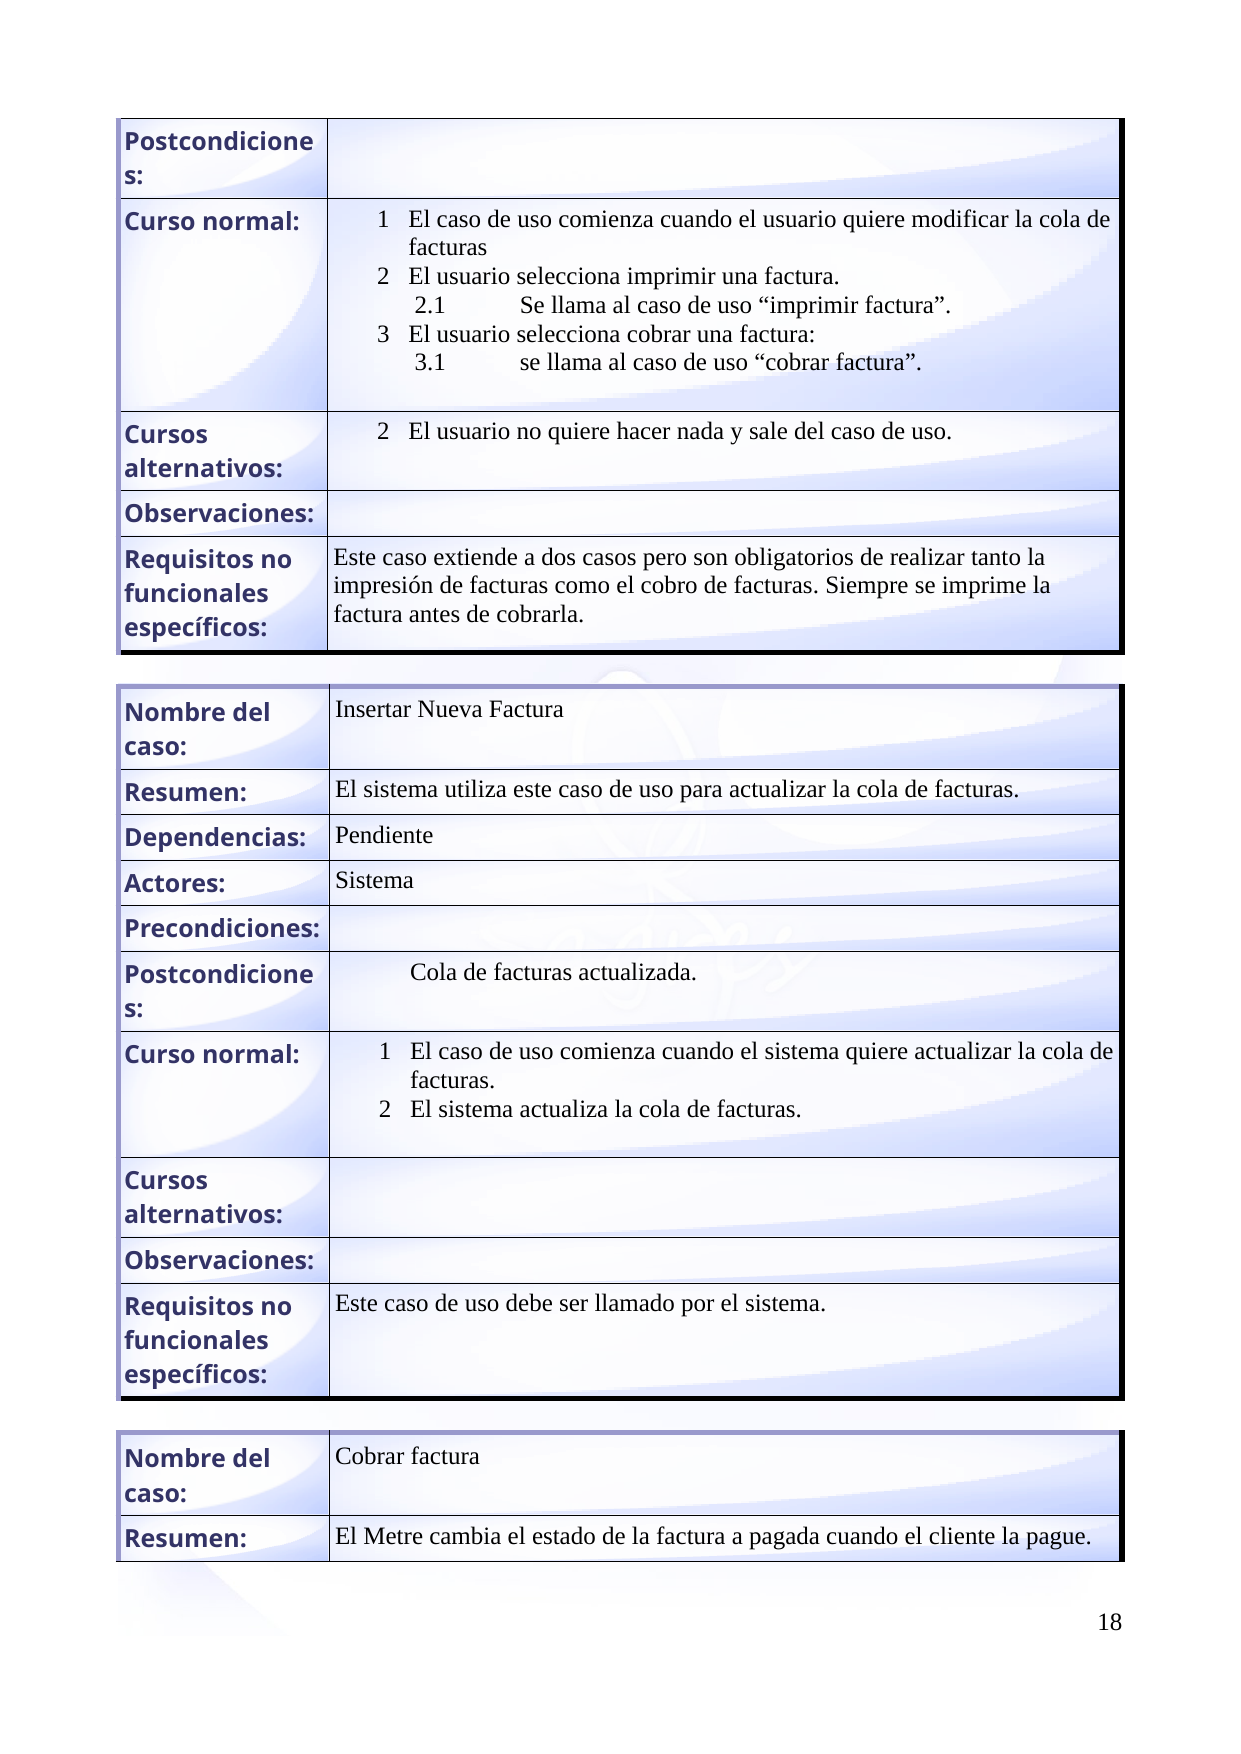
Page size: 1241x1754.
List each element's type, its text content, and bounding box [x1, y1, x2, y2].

table_cell Precondiciones: [121, 906, 329, 951]
table_cell Actores: [121, 861, 329, 905]
table_cell Curso normal: [121, 199, 327, 411]
table_cell Este caso extiende a dos casos pero son obligatorios de realizar tanto la impresión de facturas como el cobro de facturas. Siempre se imprime la factura antes de cobrarla. [328, 537, 1119, 650]
table_header Nombre del caso: [121, 1435, 329, 1515]
table_cell Postcondiciones: [121, 952, 329, 1031]
table_cell Resumen: [121, 770, 329, 814]
table_cell Pendiente [330, 815, 1119, 860]
table_cell Dependencias: [121, 815, 329, 860]
table_cell El Metre cambia el estado de la factura a pagada cuando el cliente la pague. [330, 1516, 1119, 1561]
table_cell Requisitos no funcionales específicos: [121, 537, 327, 650]
picture [118, 1401, 1122, 1430]
table_cell [330, 906, 1119, 951]
table_header Cobrar factura [330, 1435, 1119, 1515]
table_cell [330, 1158, 1119, 1237]
table_cell El caso de uso comienza cuando el sistema quiere actualizar la cola de facturas. El sistema actualiza la cola de facturas. [330, 1032, 1119, 1157]
table_cell Este caso de uso debe ser llamado por el sistema. [330, 1284, 1119, 1396]
picture [118, 655, 1122, 684]
table_cell Cursos alternativos: [121, 412, 327, 490]
table_cell Requisitos no funcionales específicos: [121, 1284, 329, 1396]
table_cell 2 El usuario no quiere hacer nada y sale del caso de uso. [328, 412, 1119, 490]
table_cell El sistema utiliza este caso de uso para actualizar la cola de facturas. [330, 770, 1119, 814]
table_cell Observaciones: [121, 1238, 329, 1282]
table_cell Cola de facturas actualizada. [330, 952, 1119, 1031]
table_cell Observaciones: [121, 491, 327, 536]
table_cell [328, 491, 1119, 536]
table_cell Cursos alternativos: [121, 1158, 329, 1237]
picture [118, 1562, 1122, 1636]
table_cell Resumen: [121, 1516, 329, 1561]
table_header Insertar Nueva Factura [330, 689, 1119, 768]
table_cell [328, 119, 1119, 198]
table_cell Sistema [330, 861, 1119, 905]
table_cell [330, 1238, 1119, 1282]
table_cell El caso de uso comienza cuando el usuario quiere modificar la cola de facturas El usuario selecciona imprimir una factura. Se llama al caso de uso “imprimir factura”. El usuario selecciona cobrar una factura: se llama al caso de uso “cobrar factura”. [328, 199, 1119, 411]
table_header Nombre del caso: [121, 689, 329, 768]
table_cell Postcondiciones: [121, 119, 327, 198]
table_cell Curso normal: [121, 1032, 329, 1157]
